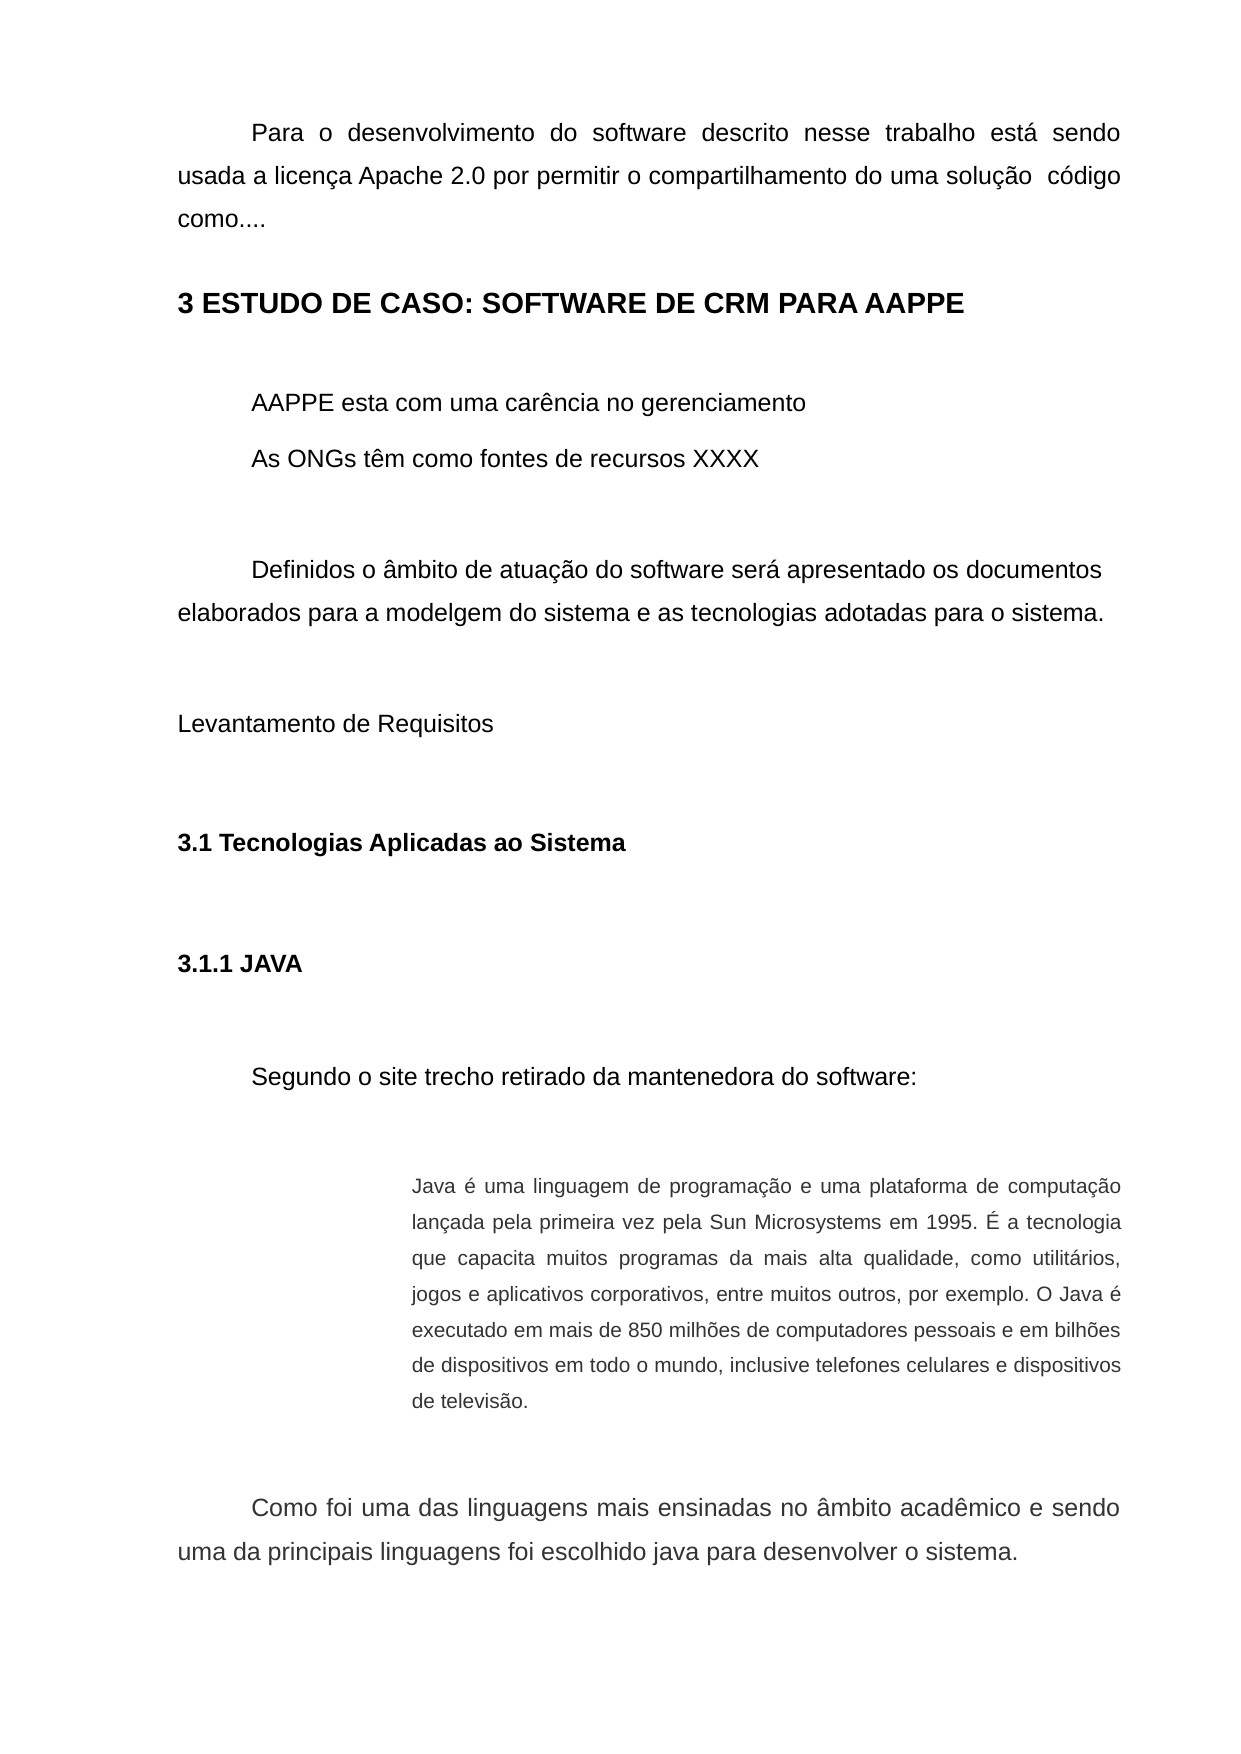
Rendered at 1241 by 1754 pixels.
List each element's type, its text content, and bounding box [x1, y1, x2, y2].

text Para o desenvolvimento do software descrito nesse trabalho está sendo usada a licença Apache 2.0 por permitir o compartilhamento do uma solução código como.... [177, 118, 1122, 233]
text Java é uma linguagem de programação e uma plataforma de computação lançada pela primeira vez pela Sun Microsystems em 1995. É a tecnologia que capacita muitos programas da mais alta qualidade, como utilitários, jogos e aplicativos corporativos, entre muitos outros, por exemplo. O Java é executado em mais de 850 milhões de computadores pessoais e em bilhões de dispositivos em todo o mundo, inclusive telefones celulares e dispositivos de televisão. [412, 1174, 1122, 1413]
text Levantamento de Requisitos [177, 709, 1122, 738]
text AAPPE esta com uma carência no gerenciamento [177, 388, 1122, 417]
subtitle 3 ESTUDO DE CASO: SOFTWARE DE CRM PARA AAPPE [177, 287, 1122, 320]
subtitle 3.1.1 JAVA [177, 915, 1122, 978]
text As ONGs têm como fontes de recursos XXXX [177, 444, 1122, 473]
text Como foi uma das linguagens mais ensinadas no âmbito acadêmico e sendo uma da principais linguagens foi escolhido java para desenvolver o sistema. [177, 1493, 1122, 1565]
text Definidos o âmbito de atuação do software será apresentado os documentos elaborados para a modelgem do sistema e as tecnologias adotadas para o sistema. [177, 555, 1122, 627]
subtitle 3.1 Tecnologias Aplicadas ao Sistema [177, 794, 1122, 857]
text Segundo o site trecho retirado da mantenedora do software: [177, 1062, 1122, 1091]
